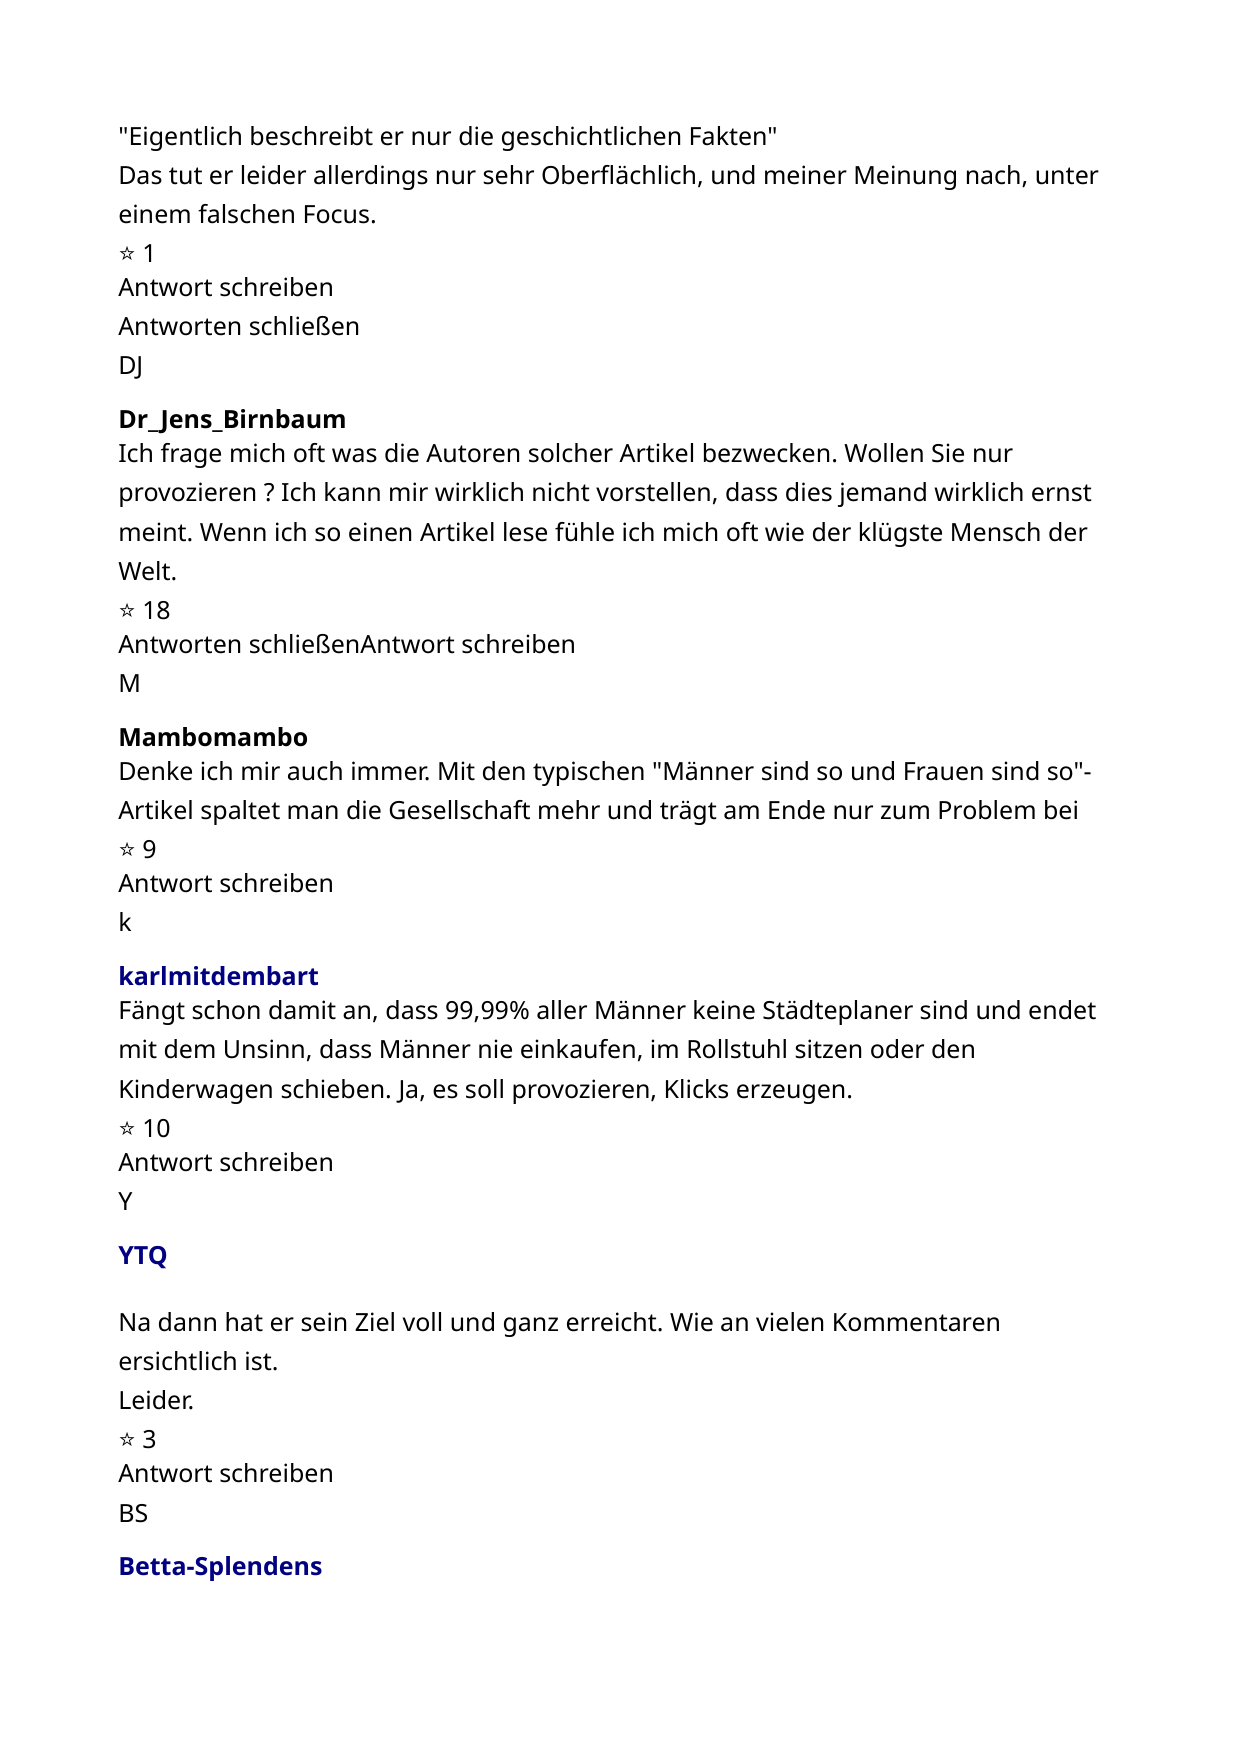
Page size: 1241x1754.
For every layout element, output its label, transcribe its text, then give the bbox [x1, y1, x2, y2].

text ⭐️ 1 [118, 236, 1122, 270]
subtitle karlmitdembart [118, 959, 1122, 993]
text Antwort schreiben [118, 866, 1122, 900]
text Ich frage mich oft was die Autoren solcher Artikel bezwecken. Wollen Sie nur provozieren ? Ich kann mir wirklich nicht vorstellen, dass dies jemand wirklich ernst meint. Wenn ich so einen Artikel lese fühle ich mich oft wie der klügste Mensch der Welt. [118, 436, 1122, 587]
subtitle Mambomambo [118, 719, 1122, 753]
text k [118, 905, 1122, 939]
text Antworten schließen [118, 309, 1122, 343]
text Antworten schließenAntwort schreiben [118, 627, 1122, 661]
text Na dann hat er sein Ziel voll und ganz erreicht. Wie an vielen Kommentaren ersichtlich ist. Leider. [118, 1304, 1122, 1417]
text ⭐️ 10 [118, 1110, 1122, 1144]
text Y [118, 1184, 1122, 1218]
text "Eigentlich beschreibt er nur die geschichtlichen Fakten" Das tut er leider allerdings nur sehr Oberflächlich, und meiner Meinung nach, unter einem falschen Focus. [118, 118, 1122, 231]
text ⭐️ 3 [118, 1422, 1122, 1456]
text Antwort schreiben [118, 1144, 1122, 1178]
text DJ [118, 348, 1122, 382]
text BS [118, 1495, 1122, 1529]
subtitle Dr_Jens_Birnbaum [118, 402, 1122, 436]
text ⭐️ 18 [118, 592, 1122, 627]
subtitle YTQ [118, 1237, 1122, 1271]
text Denke ich mir auch immer. Mit den typischen "Männer sind so und Frauen sind so"-Artikel spaltet man die Gesellschaft mehr und trägt am Ende nur zum Problem bei [118, 753, 1122, 827]
text M [118, 666, 1122, 700]
text ⭐️ 9 [118, 832, 1122, 866]
text Fängt schon damit an, dass 99,99% aller Männer keine Städteplaner sind und endet mit dem Unsinn, dass Männer nie einkaufen, im Rollstuhl sitzen oder den Kinderwagen schieben. Ja, es soll provozieren, Klicks erzeugen. [118, 993, 1122, 1105]
subtitle Betta-Splendens [118, 1549, 1122, 1583]
text Antwort schreiben [118, 270, 1122, 304]
text Antwort schreiben [118, 1456, 1122, 1490]
